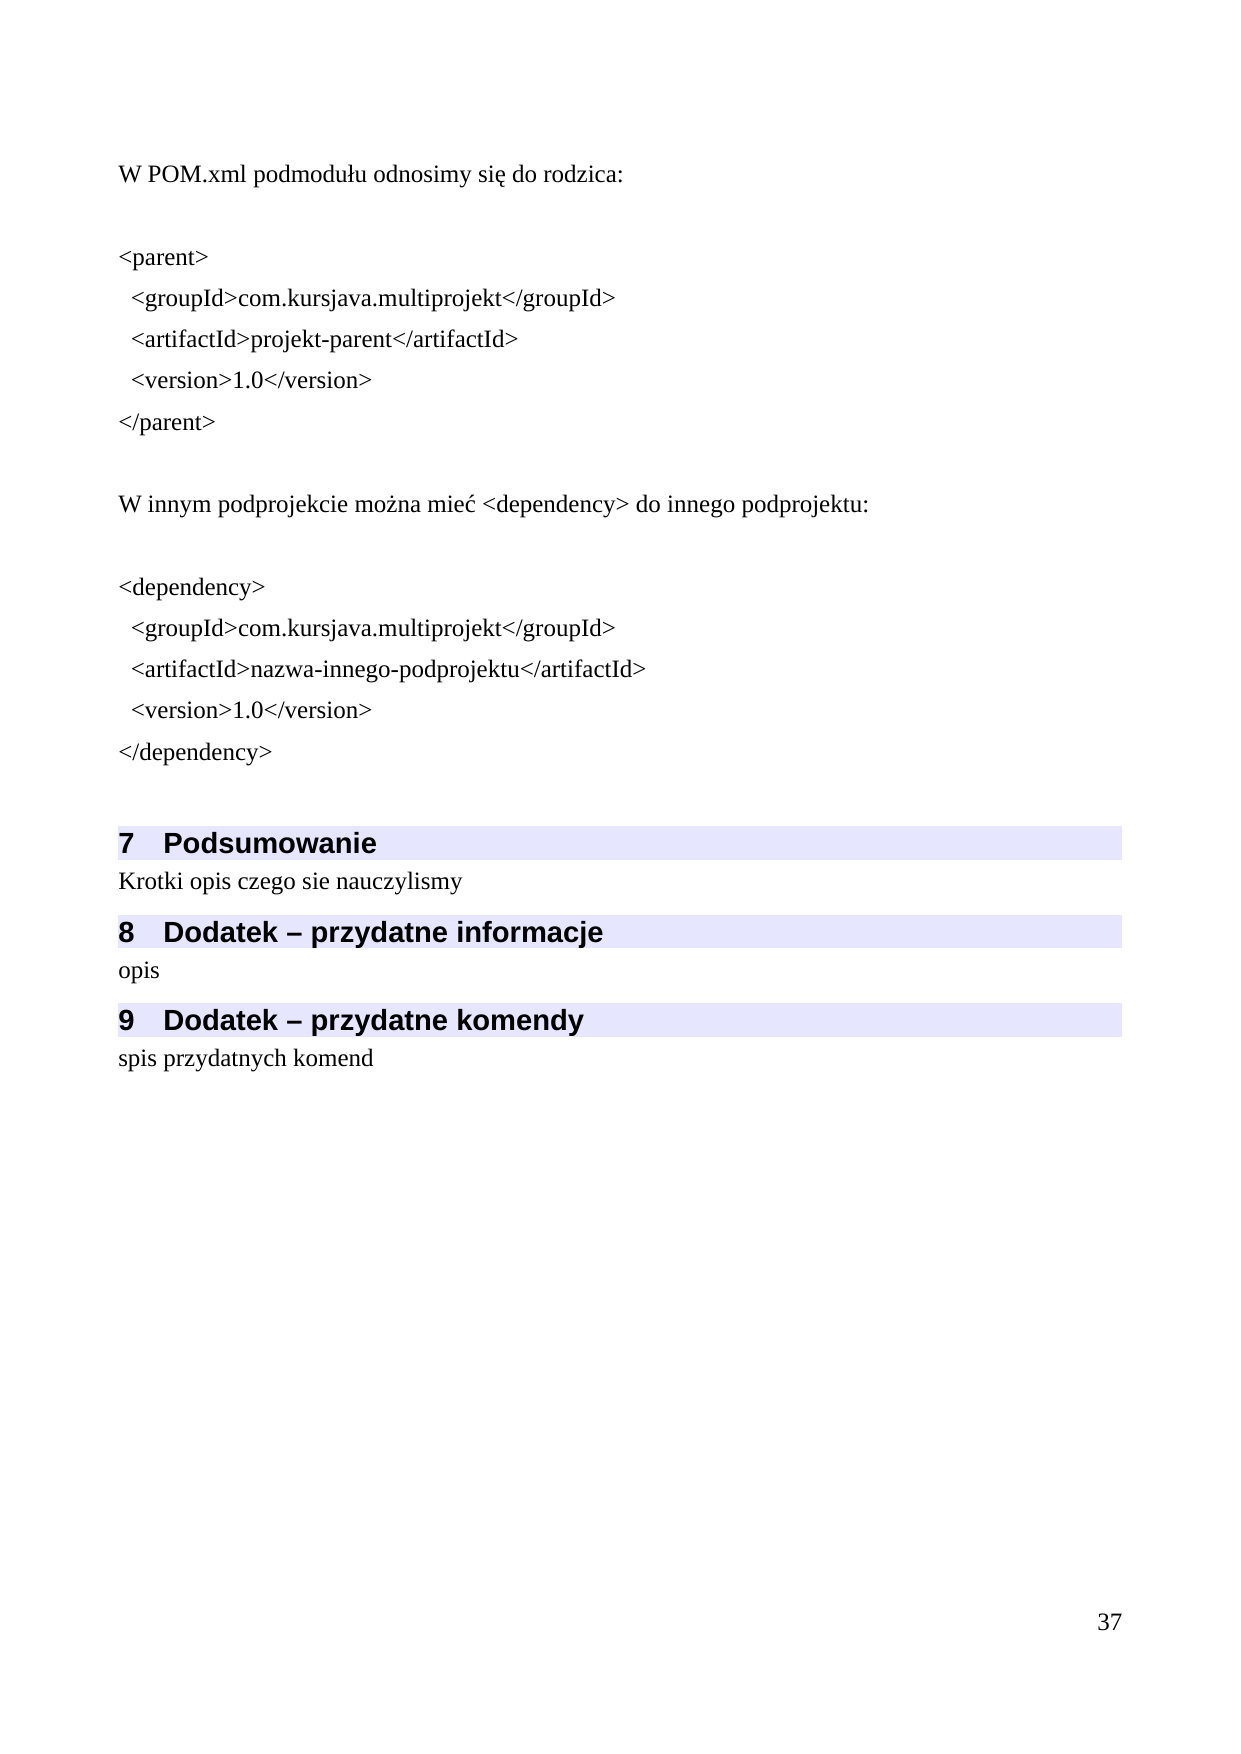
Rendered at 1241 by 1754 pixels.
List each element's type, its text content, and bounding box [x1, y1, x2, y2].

text W POM.xml podmodułu odnosimy się do rodzica: [118, 159, 1122, 188]
text Krotki opis czego sie nauczylismy [118, 866, 1122, 895]
text opis [118, 955, 1122, 983]
text W innym podprojekcie można mieć <dependency> do innego podprojektu: [118, 489, 1122, 518]
text </parent> [118, 407, 1122, 436]
subtitle Podsumowanie [118, 826, 1122, 860]
text <artifactId>nazwa-innego-podprojektu</artifactId> [118, 654, 1122, 683]
text <version>1.0</version> [118, 696, 1122, 724]
text <artifactId>projekt-parent</artifactId> [118, 324, 1122, 353]
text <version>1.0</version> [118, 366, 1122, 394]
text spis przydatnych komend [118, 1043, 1122, 1072]
subtitle Dodatek – przydatne informacje [118, 915, 1122, 948]
text <parent> [118, 242, 1122, 271]
subtitle Dodatek – przydatne komendy [118, 1003, 1122, 1037]
text <groupId>com.kursjava.multiprojekt</groupId> [118, 613, 1122, 642]
text </dependency> [118, 737, 1122, 766]
text <dependency> [118, 572, 1122, 601]
text <groupId>com.kursjava.multiprojekt</groupId> [118, 283, 1122, 312]
